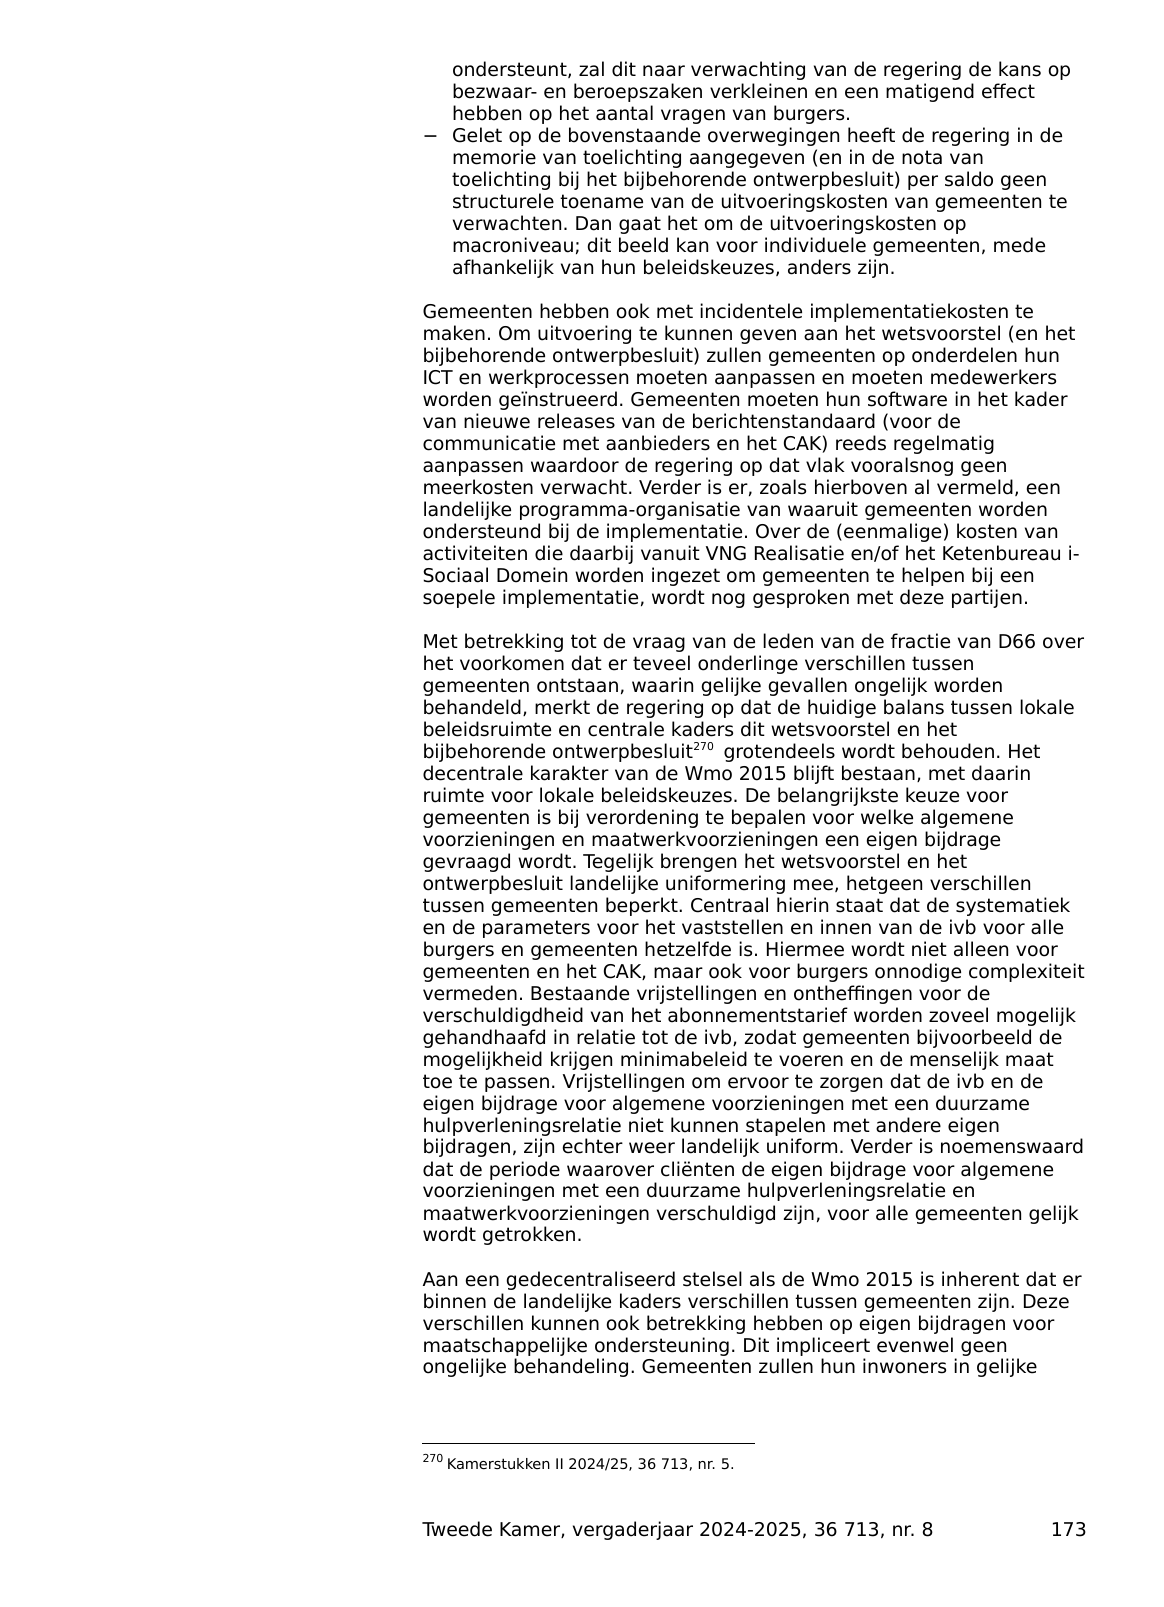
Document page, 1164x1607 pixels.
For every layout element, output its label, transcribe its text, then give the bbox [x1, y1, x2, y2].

text Aan een gedecentraliseerd stelsel als de Wmo 2015 is inherent dat er binnen de landelijke kaders verschillen tussen gemeenten zijn. Deze verschillen kunnen ook betrekking hebben op eigen bijdragen voor maatschappelijke ondersteuning. Dit impliceert evenwel geen ongelijke behandeling. Gemeenten zullen hun inwoners in gelijke [422, 1268, 1087, 1378]
text − Gelet op de bovenstaande overwegingen heeft de regering in de memorie van toelichting aangegeven (en in de nota van toelichting bij het bijbehorende ontwerpbesluit) per saldo geen structurele toename van de uitvoeringskosten van gemeenten te verwachten. Dan gaat het om de uitvoeringskosten op macroniveau; dit beeld kan voor individuele gemeenten, mede afhankelijk van hun beleidskeuzes, anders zijn. [422, 125, 1087, 279]
text Gemeenten hebben ook met incidentele implementatiekosten te maken. Om uitvoering te kunnen geven aan het wetsvoorstel (en het bijbehorende ontwerpbesluit) zullen gemeenten op onderdelen hun ICT en werkprocessen moeten aanpassen en moeten medewerkers worden geïnstrueerd. Gemeenten moeten hun software in het kader van nieuwe releases van de berichtenstandaard (voor de communicatie met aanbieders en het CAK) reeds regelmatig aanpassen waardoor de regering op dat vlak vooralsnog geen meerkosten verwacht. Verder is er, zoals hierboven al vermeld, een landelijke programma-organisatie van waaruit gemeenten worden ondersteund bij de implementatie. Over de (eenmalige) kosten van activiteiten die daarbij vanuit VNG Realisatie en/of het Ketenbureau i-Sociaal Domein worden ingezet om gemeenten te helpen bij een soepele implementatie, wordt nog gesproken met deze partijen. [422, 301, 1087, 609]
text ondersteunt, zal dit naar verwachting van de regering de kans op bezwaar- en beroepszaken verkleinen en een matigend effect hebben op het aantal vragen van burgers. [422, 59, 1087, 125]
text Met betrekking tot de vraag van de leden van de fractie van D66 over het voorkomen dat er teveel onderlinge verschillen tussen gemeenten ontstaan, waarin gelijke gevallen ongelijk worden behandeld, merkt de regering op dat de huidige balans tussen lokale beleidsruimte en centrale kaders dit wetsvoorstel en het bijbehorende ontwerpbesluit grotendeels wordt behouden. Het decentrale karakter van de Wmo 2015 blijft bestaan, met daarin ruimte voor lokale beleidskeuzes. De belangrijkste keuze voor gemeenten is bij verordening te bepalen voor welke algemene voorzieningen en maatwerkvoorzieningen een eigen bijdrage gevraagd wordt. Tegelijk brengen het wetsvoorstel en het ontwerpbesluit landelijke uniformering mee, hetgeen verschillen tussen gemeenten beperkt. Centraal hierin staat dat de systematiek en de parameters voor het vaststellen en innen van de ivb voor alle burgers en gemeenten hetzelfde is. Hiermee wordt niet alleen voor gemeenten en het CAK, maar ook voor burgers onnodige complexiteit vermeden. Bestaande vrijstellingen en ontheffingen voor de verschuldigdheid van het abonnementstarief worden zoveel mogelijk gehandhaafd in relatie tot de ivb, zodat gemeenten bijvoorbeeld de mogelijkheid krijgen minimabeleid te voeren en de menselijk maat toe te passen. Vrijstellingen om ervoor te zorgen dat de ivb en de eigen bijdrage voor algemene voorzieningen met een duurzame hulpverleningsrelatie niet kunnen stapelen met andere eigen bijdragen, zijn echter weer landelijk uniform. Verder is noemenswaard dat de periode waarover cliënten de eigen bijdrage voor algemene voorzieningen met een duurzame hulpverleningsrelatie en maatwerkvoorzieningen verschuldigd zijn, voor alle gemeenten gelijk wordt getrokken. [422, 631, 1087, 1246]
text Kamerstukken II 2024/25, 36 713, nr. 5. [422, 1452, 1087, 1474]
